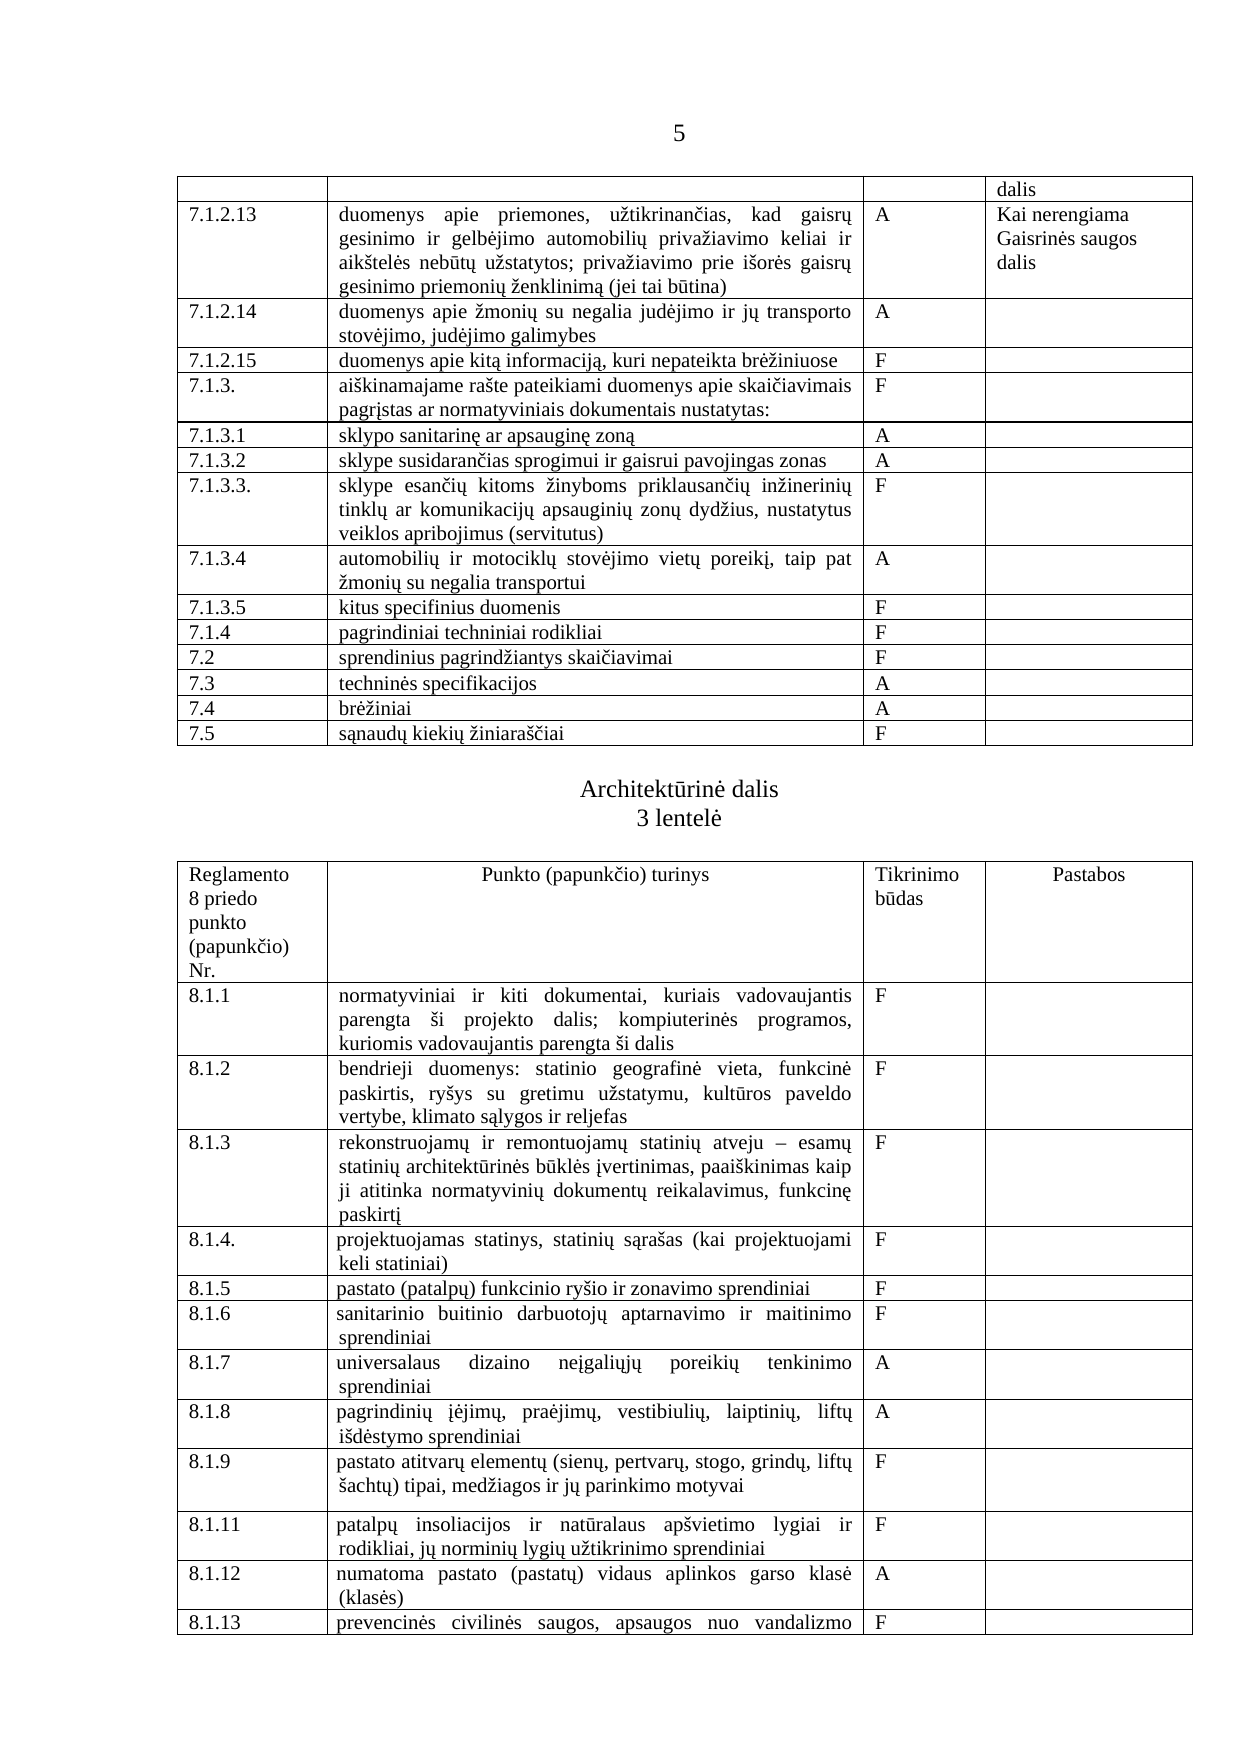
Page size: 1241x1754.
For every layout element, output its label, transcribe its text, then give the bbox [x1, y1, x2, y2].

table_cell 8.1.11 [178, 1512, 327, 1560]
table_cell 7.1.2.13 [178, 202, 327, 298]
table_cell 7.1.2.14 [178, 299, 327, 347]
table_cell 8.1.4. [178, 1227, 327, 1275]
table_cell [986, 1056, 1192, 1128]
table_cell A [864, 1561, 985, 1609]
table_cell A [864, 423, 985, 447]
table_cell 7.1.3.3. [178, 473, 327, 545]
table_cell automobilių ir motociklų stovėjimo vietų poreikį, taip pat žmonių su negalia transportui [328, 546, 863, 594]
table_cell sąnaudų kiekių žiniaraščiai [328, 721, 863, 745]
table_cell [986, 1301, 1192, 1349]
table_cell F [864, 620, 985, 644]
table_cell sklype esančių kitoms žinyboms priklausančių inžinerinių tinklų ar komunikacijų apsauginių zonų dydžius, nustatytus veiklos apribojimus (servitutus) [328, 473, 863, 545]
table_cell 7.4 [178, 696, 327, 719]
table_cell 8.1.12 [178, 1561, 327, 1609]
table_cell F [864, 1610, 985, 1634]
table_cell [986, 1512, 1192, 1560]
table_cell 8.1.6 [178, 1301, 327, 1349]
table_cell [986, 1400, 1192, 1448]
table_cell sprendinius pagrindžiantys skaičiavimai [328, 645, 863, 669]
table_cell [986, 670, 1192, 694]
table_cell F [864, 1056, 985, 1128]
table_cell 8.1.13 [178, 1610, 327, 1634]
table_cell [986, 1610, 1192, 1634]
table_cell F [864, 1512, 985, 1560]
table_cell 8.1.3 [178, 1130, 327, 1226]
table_cell 7.1.3. [178, 373, 327, 421]
table_cell A [864, 696, 985, 719]
table_cell sklype susidarančias sprogimui ir gaisrui pavojingas zonas [328, 448, 863, 472]
table_cell techninės specifikacijos [328, 670, 863, 694]
table_cell universalaus dizaino neįgaliųjų poreikių tenkinimo sprendiniai [328, 1350, 863, 1398]
table_cell 7.1.3.4 [178, 546, 327, 594]
table_header Tikrinimo būdas [864, 862, 985, 982]
table_cell aiškinamajame rašte pateikiami duomenys apie skaičiavimais pagrįstas ar normatyviniais dokumentais nustatytas: [328, 373, 863, 421]
table_cell F [864, 473, 985, 545]
table_cell kitus specifinius duomenis [328, 595, 863, 619]
table_cell duomenys apie priemones, užtikrinančias, kad gaisrų gesinimo ir gelbėjimo automobilių privažiavimo keliai ir aikštelės nebūtų užstatytos; privažiavimo prie išorės gaisrų gesinimo priemonių ženklinimą (jei tai būtina) [328, 202, 863, 298]
table_cell A [864, 546, 985, 594]
table_cell F [864, 1130, 985, 1226]
table_cell dalis [986, 177, 1192, 201]
table_cell F [864, 1449, 985, 1511]
table_cell A [864, 202, 985, 298]
table_cell 7.2 [178, 645, 327, 669]
table_cell [986, 1449, 1192, 1511]
table_cell F [864, 1227, 985, 1275]
table_cell duomenys apie žmonių su negalia judėjimo ir jų transporto stovėjimo, judėjimo galimybes [328, 299, 863, 347]
table_cell [986, 299, 1192, 347]
table_cell Kai nerengiama Gaisrinės saugos dalis [986, 202, 1192, 298]
table_cell [986, 1130, 1192, 1226]
table_cell A [864, 1400, 985, 1448]
table_cell [986, 423, 1192, 447]
text 3 lentelė [177, 803, 1181, 832]
table_cell [986, 1350, 1192, 1398]
table_cell F [864, 721, 985, 745]
table_cell A [864, 670, 985, 694]
table_cell 7.1.3.1 [178, 423, 327, 447]
table_cell [986, 721, 1192, 745]
table_cell numatoma pastato (pastatų) vidaus aplinkos garso klasė (klasės) [328, 1561, 863, 1609]
table_cell [986, 1561, 1192, 1609]
table_cell F [864, 645, 985, 669]
table_cell [986, 373, 1192, 421]
table_cell 8.1.1 [178, 983, 327, 1055]
table_cell [864, 177, 985, 201]
table_cell F [864, 1301, 985, 1349]
table_cell [986, 645, 1192, 669]
table_cell A [864, 448, 985, 472]
table_cell prevencinės civilinės saugos, apsaugos nuo vandalizmo [328, 1610, 863, 1634]
table_header Pastabos [986, 862, 1192, 982]
table_header Punkto (papunkčio) turinys [328, 862, 863, 982]
table_cell pagrindiniai techniniai rodikliai [328, 620, 863, 644]
table_cell A [864, 1350, 985, 1398]
table_cell pastato atitvarų elementų (sienų, pertvarų, stogo, grindų, liftų šachtų) tipai, medžiagos ir jų parinkimo motyvai [328, 1449, 863, 1511]
table_cell bendrieji duomenys: statinio geografinė vieta, funkcinė paskirtis, ryšys su gretimu užstatymu, kultūros paveldo vertybe, klimato sąlygos ir reljefas [328, 1056, 863, 1128]
table_header Reglamento 8 priedo punkto (papunkčio) Nr. [178, 862, 327, 982]
table_cell [986, 696, 1192, 719]
table_cell 8.1.7 [178, 1350, 327, 1398]
table_cell [986, 983, 1192, 1055]
table_cell 8.1.5 [178, 1276, 327, 1300]
table_cell [178, 177, 327, 201]
table_cell [986, 1276, 1192, 1300]
table_cell normatyviniai ir kiti dokumentai, kuriais vadovaujantis parengta ši projekto dalis; kompiuterinės programos, kuriomis vadovaujantis parengta ši dalis [328, 983, 863, 1055]
table_cell 8.1.9 [178, 1449, 327, 1511]
table_cell sklypo sanitarinę ar apsauginę zoną [328, 423, 863, 447]
table_cell [986, 595, 1192, 619]
table_cell [986, 620, 1192, 644]
table_cell F [864, 373, 985, 421]
table_cell F [864, 348, 985, 372]
table_cell 7.1.3.2 [178, 448, 327, 472]
table_cell 7.1.3.5 [178, 595, 327, 619]
table_cell 7.5 [178, 721, 327, 745]
table_cell 8.1.2 [178, 1056, 327, 1128]
table_cell 8.1.8 [178, 1400, 327, 1448]
table_cell pastato (patalpų) funkcinio ryšio ir zonavimo sprendiniai [328, 1276, 863, 1300]
table_cell projektuojamas statinys, statinių sąrašas (kai projektuojami keli statiniai) [328, 1227, 863, 1275]
table_cell brėžiniai [328, 696, 863, 719]
table_cell [986, 348, 1192, 372]
table_cell 7.1.4 [178, 620, 327, 644]
table_cell duomenys apie kitą informaciją, kuri nepateikta brėžiniuose [328, 348, 863, 372]
table_cell F [864, 983, 985, 1055]
table_cell [986, 448, 1192, 472]
table_cell pagrindinių įėjimų, praėjimų, vestibiulių, laiptinių, liftų išdėstymo sprendiniai [328, 1400, 863, 1448]
table_cell sanitarinio buitinio darbuotojų aptarnavimo ir maitinimo sprendiniai [328, 1301, 863, 1349]
table_cell A [864, 299, 985, 347]
table_cell patalpų insoliacijos ir natūralaus apšvietimo lygiai ir rodikliai, jų norminių lygių užtikrinimo sprendiniai [328, 1512, 863, 1560]
table_cell [986, 1227, 1192, 1275]
table_cell [986, 546, 1192, 594]
table_cell F [864, 1276, 985, 1300]
table_cell [328, 177, 863, 201]
table_cell [986, 473, 1192, 545]
table_cell 7.1.2.15 [178, 348, 327, 372]
table_cell 7.3 [178, 670, 327, 694]
text Architektūrinė dalis [177, 774, 1181, 803]
table_cell rekonstruojamų ir remontuojamų statinių atveju – esamų statinių architektūrinės būklės įvertinimas, paaiškinimas kaip ji atitinka normatyvinių dokumentų reikalavimus, funkcinę paskirtį [328, 1130, 863, 1226]
table_cell F [864, 595, 985, 619]
